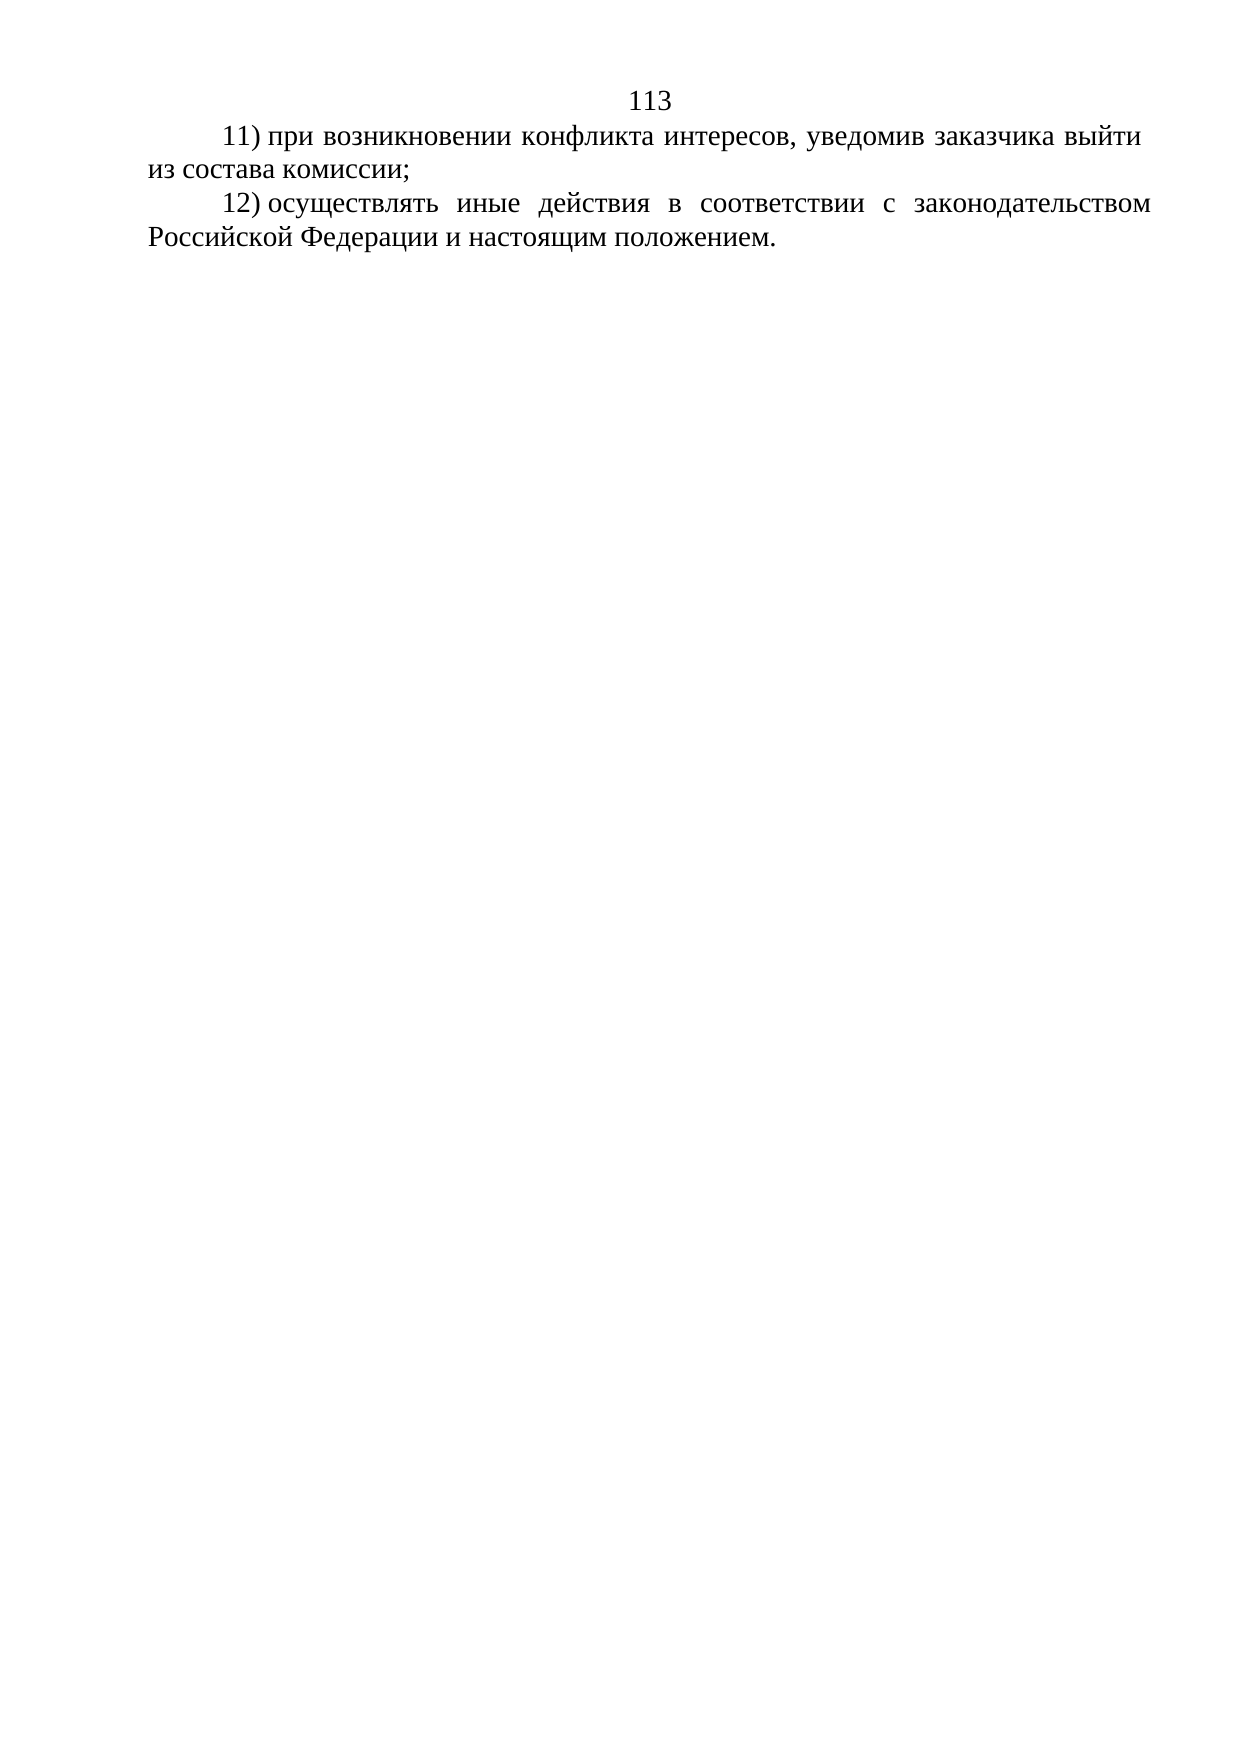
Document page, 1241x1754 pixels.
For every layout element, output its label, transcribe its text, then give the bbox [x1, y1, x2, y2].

text 12) осуществлять иные действия в соответствии с законодательством Российской Федерации и настоящим положением. [148, 185, 1152, 252]
text 11) при возникновении конфликта интересов, уведомив заказчика выйти из состава комиссии; [148, 118, 1152, 185]
